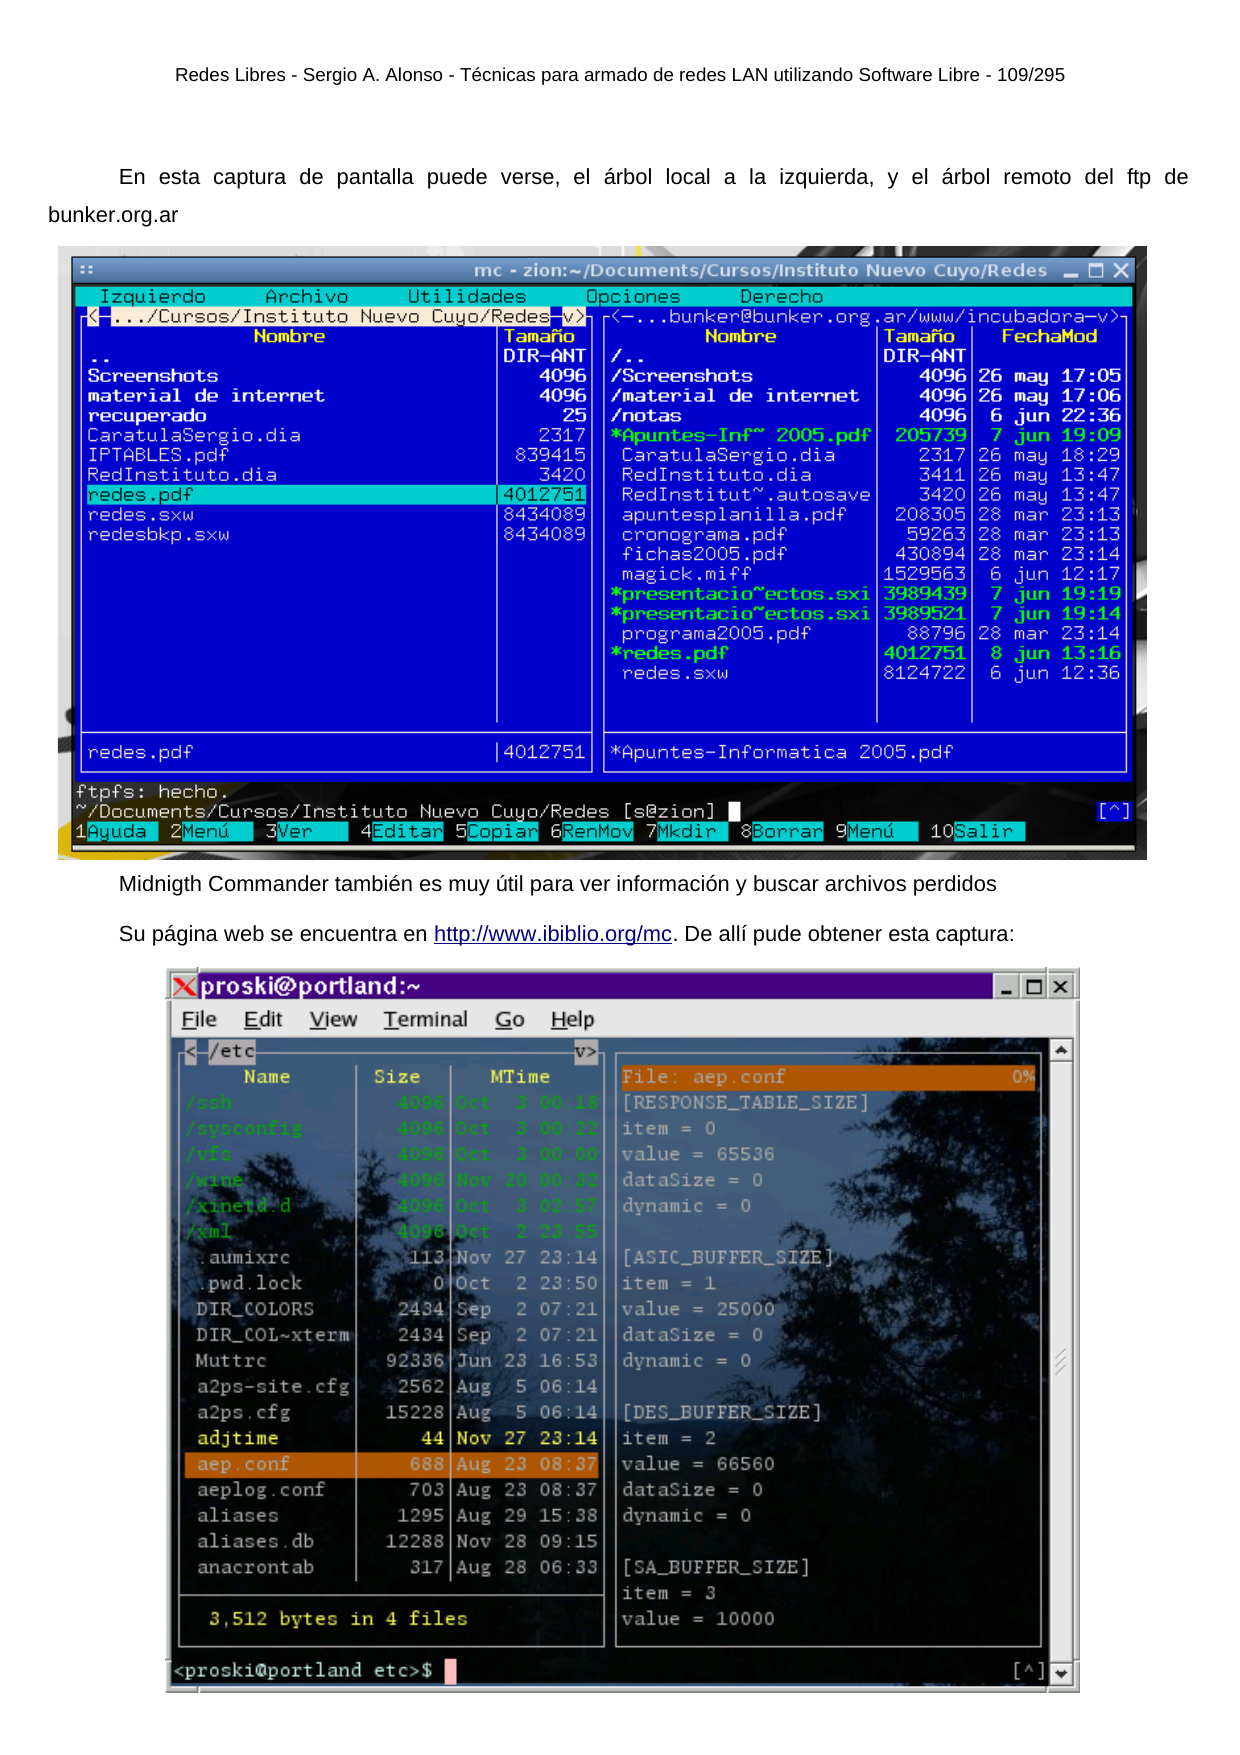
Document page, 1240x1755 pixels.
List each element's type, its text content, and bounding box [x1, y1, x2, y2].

text Midnigth Commander también es muy útil para ver información y buscar archivos perdidos [48, 860, 1192, 896]
text Su página web se encuentra en http://www.ibiblio.org/mc. De allí pude obtener esta captura: [48, 921, 1192, 946]
picture [57, 246, 1147, 860]
picture [165, 967, 1080, 1693]
text En esta captura de pantalla puede verse, el árbol local a la izquierda, y el árbol remoto del ftp de bunker.org.ar [48, 165, 1192, 227]
